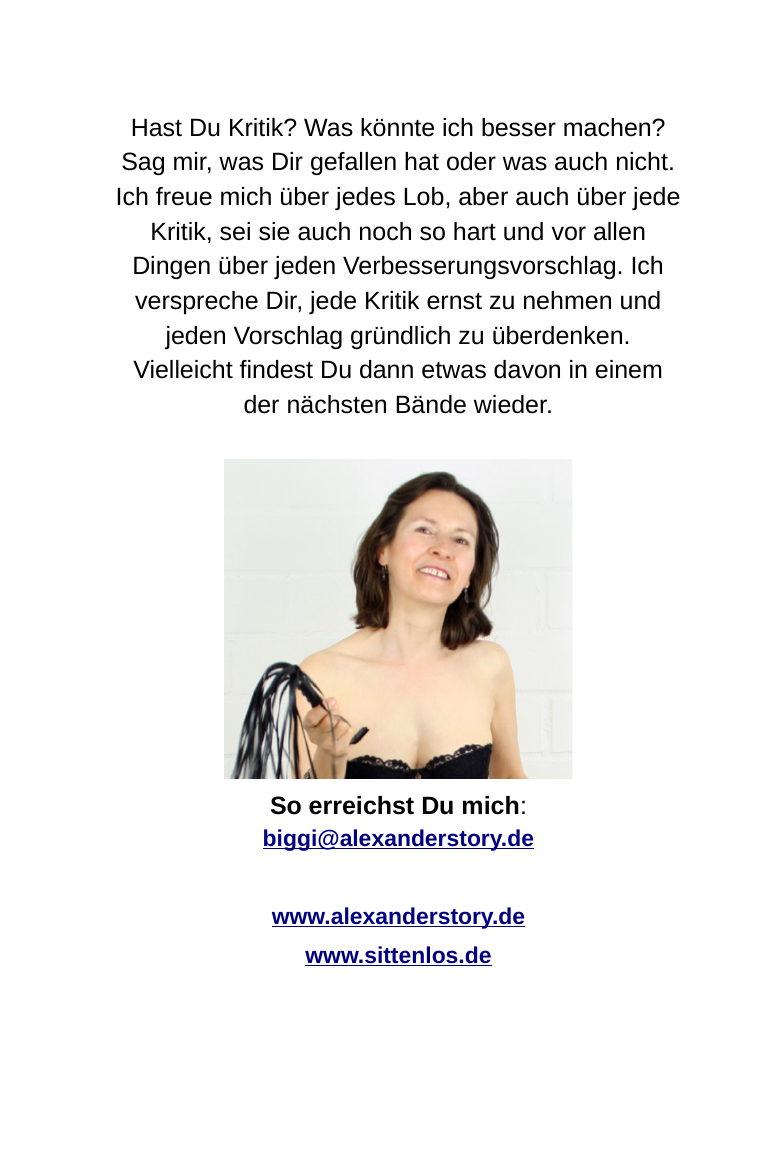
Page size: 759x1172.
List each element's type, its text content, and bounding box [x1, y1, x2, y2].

text www.sittenlos.de [112, 942, 684, 968]
text biggi@alexanderstory.de [112, 825, 684, 852]
text So erreichst Du mich: [112, 791, 684, 819]
text Hast Du Kritik? Was könnte ich besser machen? Sag mir, was Dir gefallen hat oder was auch nicht. Ich freue mich über jedes Lob, aber auch über jede Kritik, sei sie auch noch so hart und vor allen Dingen über jeden Verbesserungsvorschlag. Ich verspreche Dir, jede Kritik ernst zu nehmen und jeden Vorschlag gründlich zu überdenken. Vielleicht findest Du dann etwas davon in einem der nächsten Bände wieder. [112, 112, 684, 419]
text www.alexanderstory.de [112, 903, 684, 929]
